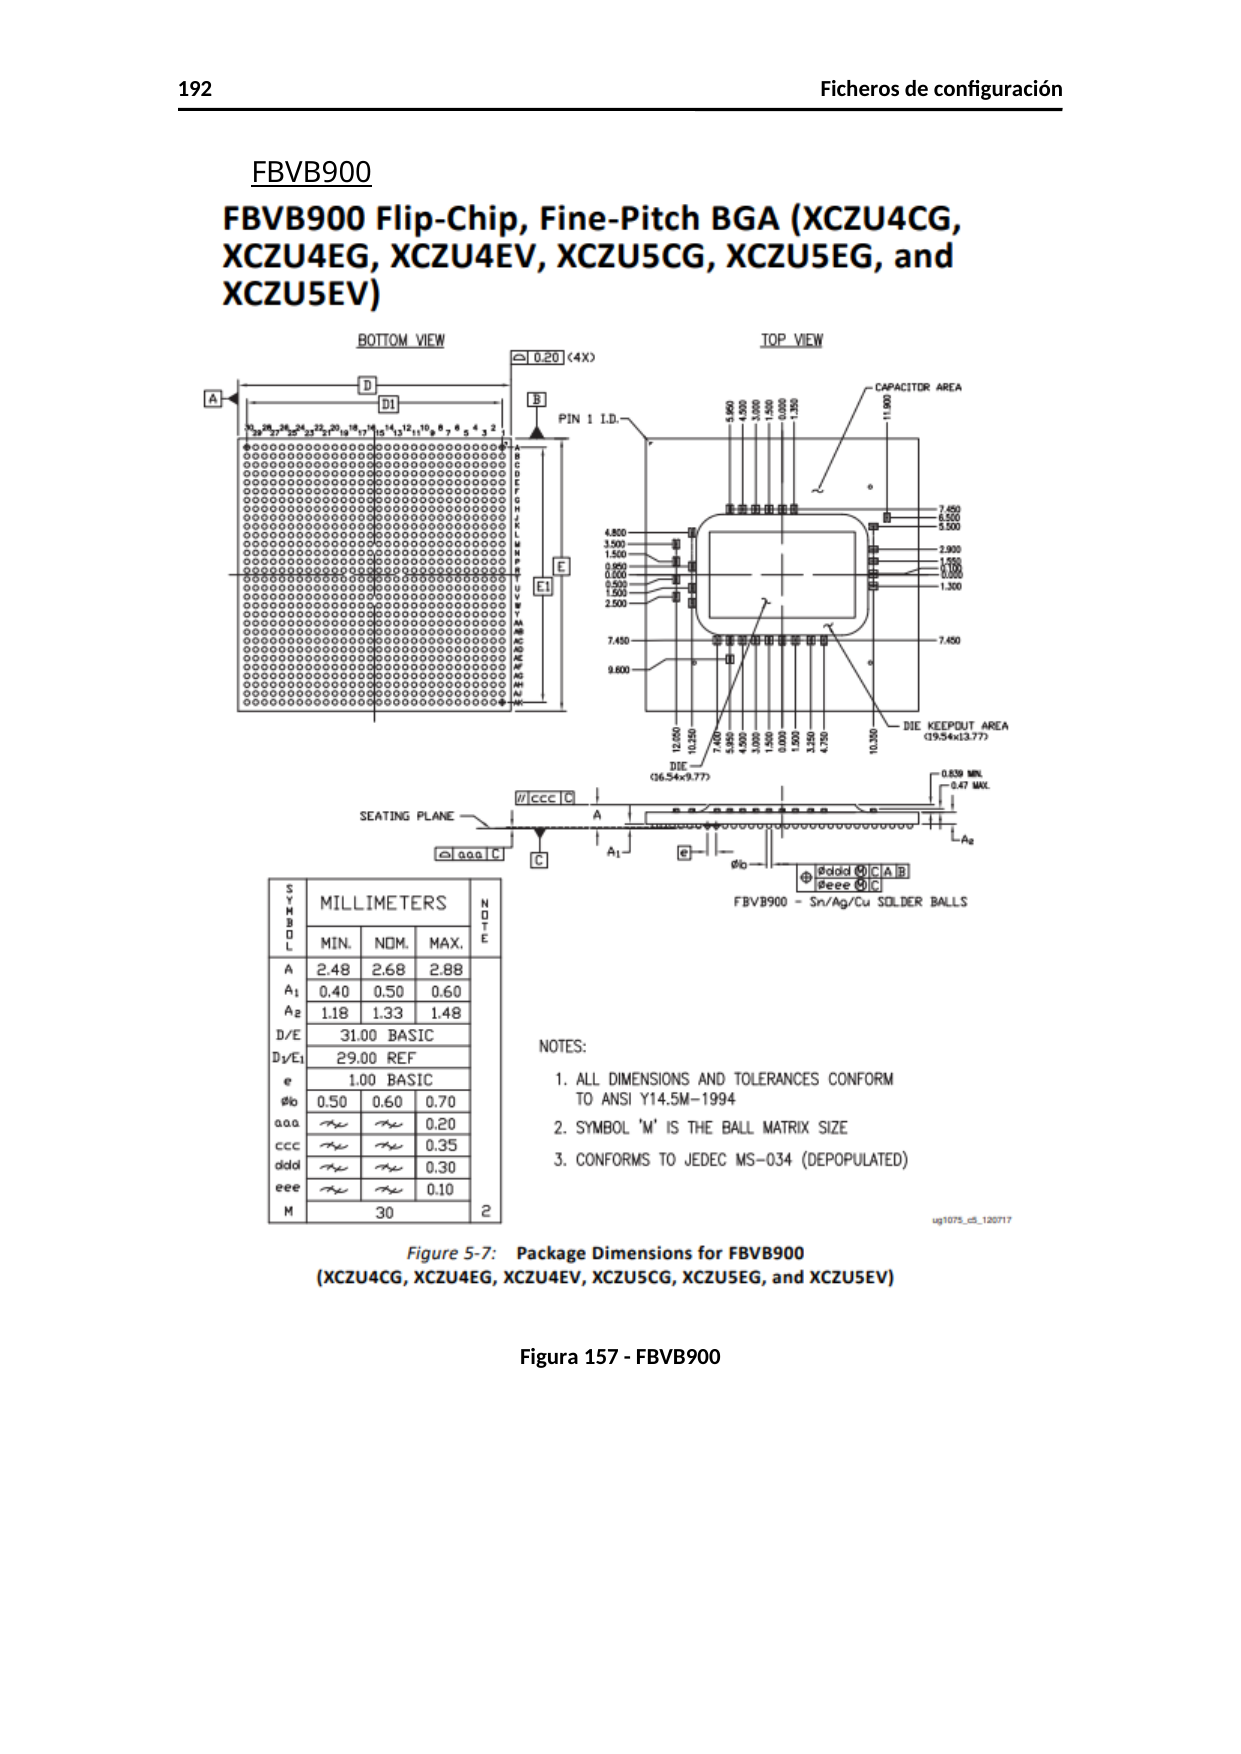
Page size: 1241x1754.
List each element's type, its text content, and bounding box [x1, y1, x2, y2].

picture [177, 194, 1063, 1315]
subtitle FBVB900 [251, 152, 1063, 191]
text Figura 157 - FBVB900 [177, 1342, 1063, 1370]
